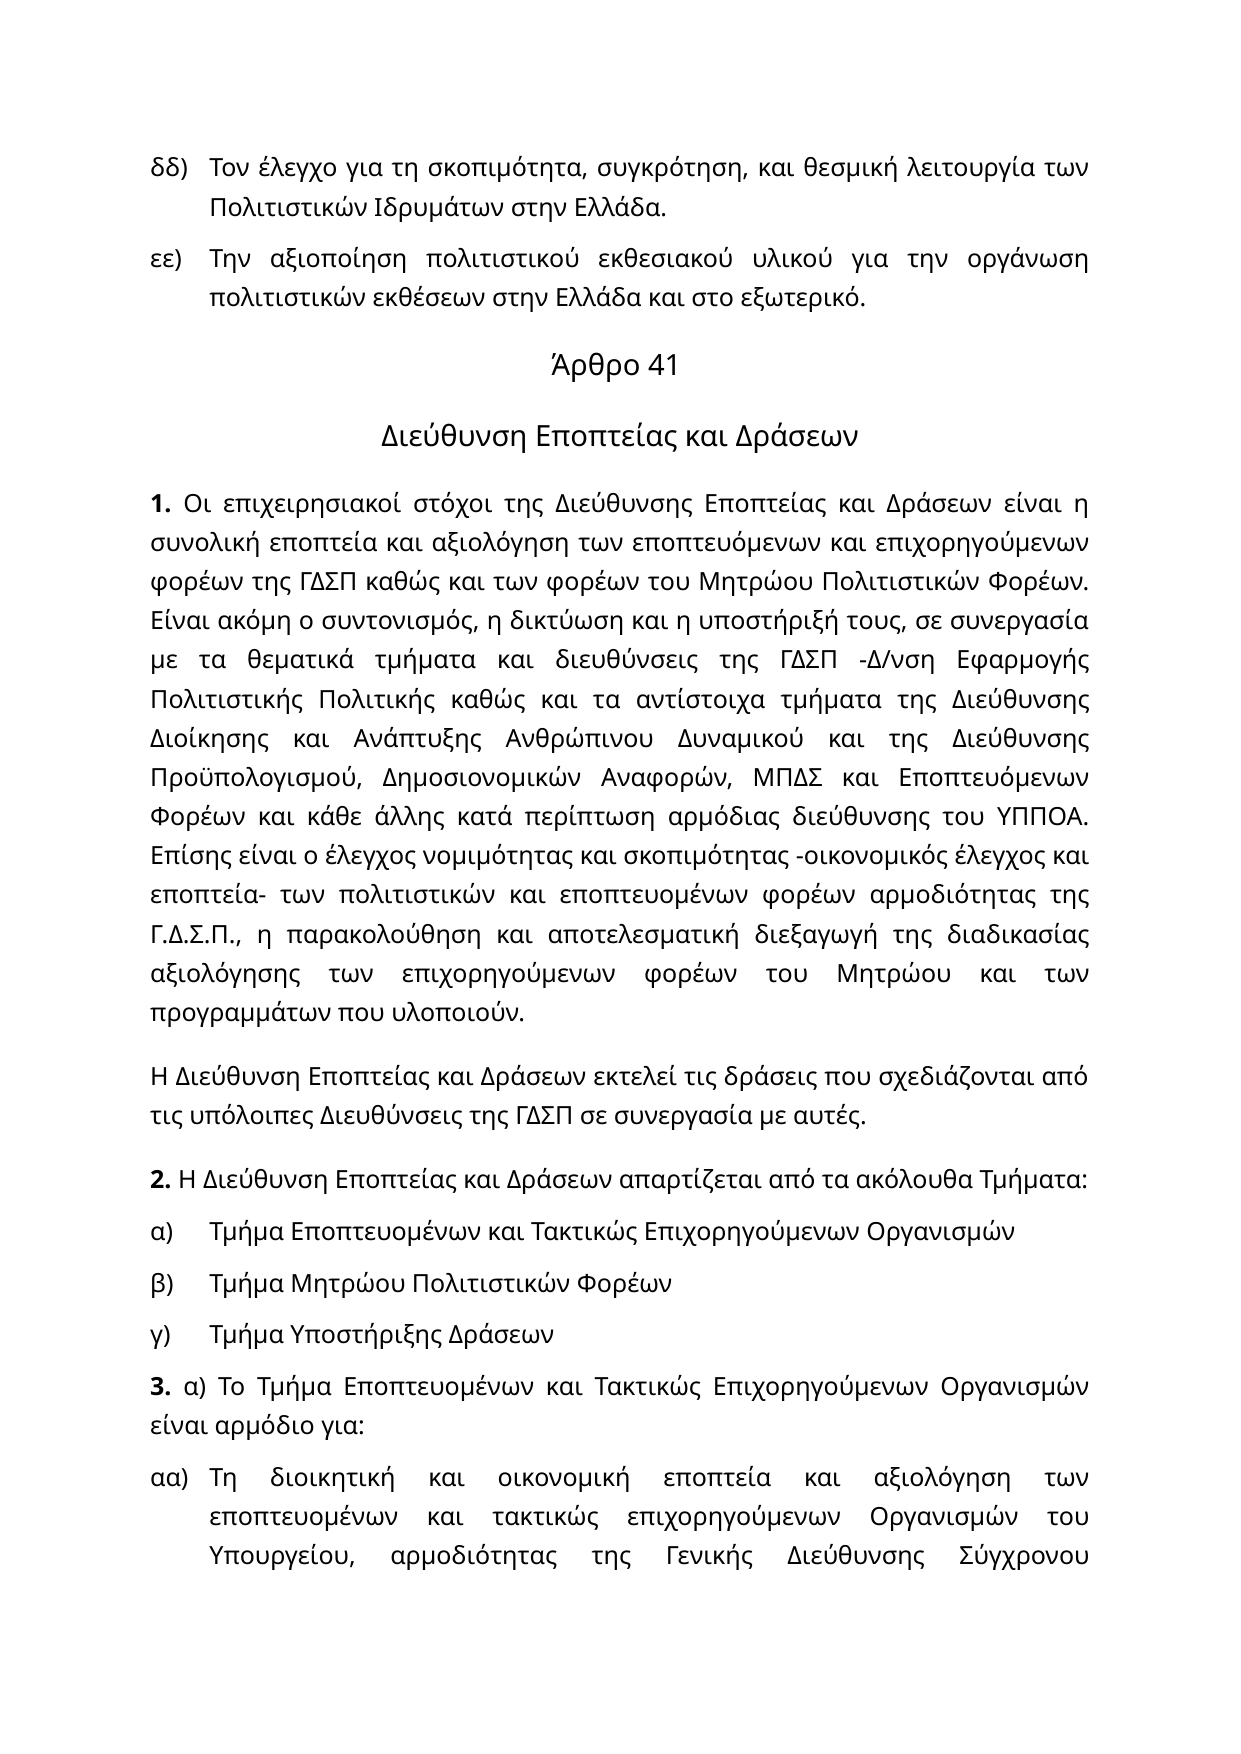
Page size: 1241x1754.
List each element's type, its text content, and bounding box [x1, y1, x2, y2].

list α) Τμήμα Εποπτευομένων και Τακτικώς Επιχορηγούμενων Οργανισμών [150, 1214, 1090, 1248]
list αα) Τη διοικητική και οικονομική εποπτεία και αξιολόγηση των εποπτευομένων και τακτικώς επιχορηγούμενων Οργανισμών του Υπουργείου, αρμοδιότητας της Γενικής Διεύθυνσης Σύγχρονου [150, 1459, 1090, 1572]
text 2. Η Διεύθυνση Εποπτείας και Δράσεων απαρτίζεται από τα ακόλουθα Τμήματα: [150, 1162, 1090, 1196]
list β) Τμήμα Μητρώου Πολιτιστικών Φορέων [150, 1265, 1090, 1299]
list εε) Την αξιοποίηση πολιτιστικού εκθεσιακού υλικού για την οργάνωση πολιτιστικών εκθέσεων στην Ελλάδα και στο εξωτερικό. [150, 241, 1090, 314]
text Η Διεύθυνση Εποπτείας και Δράσεων εκτελεί τις δράσεις που σχεδιάζονται από τις υπόλοιπες Διευθύνσεις της ΓΔΣΠ σε συνεργασία με αυτές. [150, 1059, 1090, 1132]
subtitle Άρθρο 41 [150, 344, 1090, 384]
subtitle Διεύθυνση Εποπτείας και Δράσεων [150, 415, 1090, 454]
text 3. α) Το Τμήμα Εποπτευομένων και Τακτικώς Επιχορηγούμενων Οργανισμών είναι αρμόδιο για: [150, 1369, 1090, 1442]
text 1. Οι επιχειρησιακοί στόχοι της Διεύθυνσης Εποπτείας και Δράσεων είναι η συνολική εποπτεία και αξιολόγηση των εποπτευόμενων και επιχορηγούμενων φορέων της ΓΔΣΠ καθώς και των φορέων του Μητρώου Πολιτιστικών Φορέων. Είναι ακόμη ο συντονισμός, η δικτύωση και η υποστήριξή τους, σε συνεργασία με τα θεματικά τμήματα και διευθύνσεις της ΓΔΣΠ -Δ/νση Εφαρμογής Πολιτιστικής Πολιτικής καθώς και τα αντίστοιχα τμήματα της Διεύθυνσης Διοίκησης και Ανάπτυξης Ανθρώπινου Δυναμικού και της Διεύθυνσης Προϋπολογισμού, Δημοσιονομικών Αναφορών, ΜΠΔΣ και Εποπτευόμενων Φορέων και κάθε άλλης κατά περίπτωση αρμόδιας διεύθυνσης του ΥΠΠΟΑ. Επίσης είναι ο έλεγχος νομιμότητας και σκοπιμότητας -οικονομικός έλεγχος και εποπτεία- των πολιτιστικών και εποπτευομένων φορέων αρμοδιότητας της Γ.Δ.Σ.Π., η παρακολούθηση και αποτελεσματική διεξαγωγή της διαδικασίας αξιολόγησης των επιχορηγούμενων φορέων του Μητρώου και των προγραμμάτων που υλοποιούν. [150, 485, 1090, 1029]
list δδ) Τον έλεγχο για τη σκοπιμότητα, συγκρότηση, και θεσμική λειτουργία των Πολιτιστικών Ιδρυμάτων στην Ελλάδα. [150, 150, 1090, 223]
list γ) Τμήμα Υποστήριξης Δράσεων [150, 1317, 1090, 1351]
